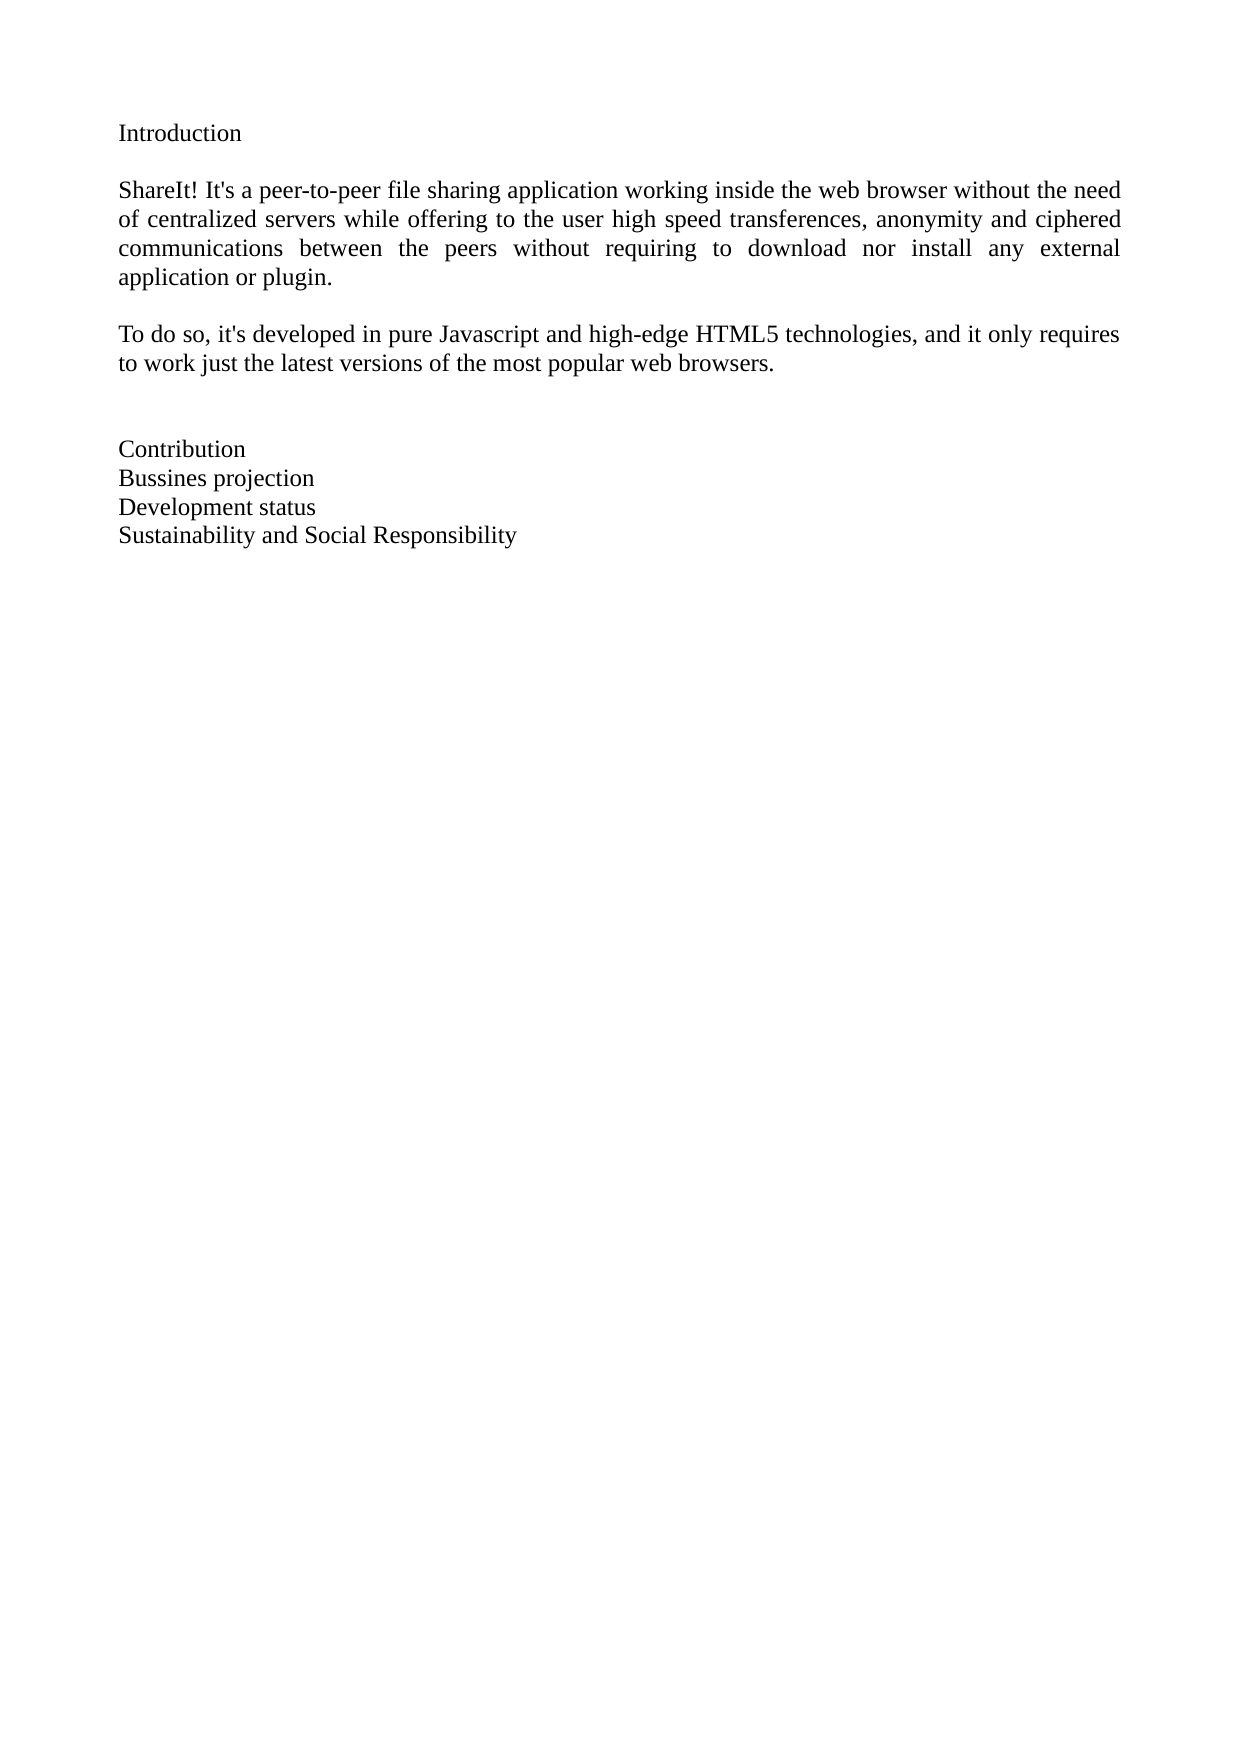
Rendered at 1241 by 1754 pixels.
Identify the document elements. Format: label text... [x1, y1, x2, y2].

text Development status [118, 492, 1122, 521]
text Bussines projection [118, 463, 1122, 492]
text Introduction [118, 118, 1122, 147]
text To do so, it's developed in pure Javascript and high-edge HTML5 technologies, and it only requires to work just the latest versions of the most popular web browsers. [118, 319, 1122, 377]
text Contribution [118, 434, 1122, 463]
text ShareIt! It's a peer-to-peer file sharing application working inside the web browser without the need of centralized servers while offering to the user high speed transferences, anonymity and ciphered communications between the peers without requiring to download nor install any external application or plugin. [118, 176, 1122, 291]
text Sustainability and Social Responsibility [118, 521, 1122, 549]
